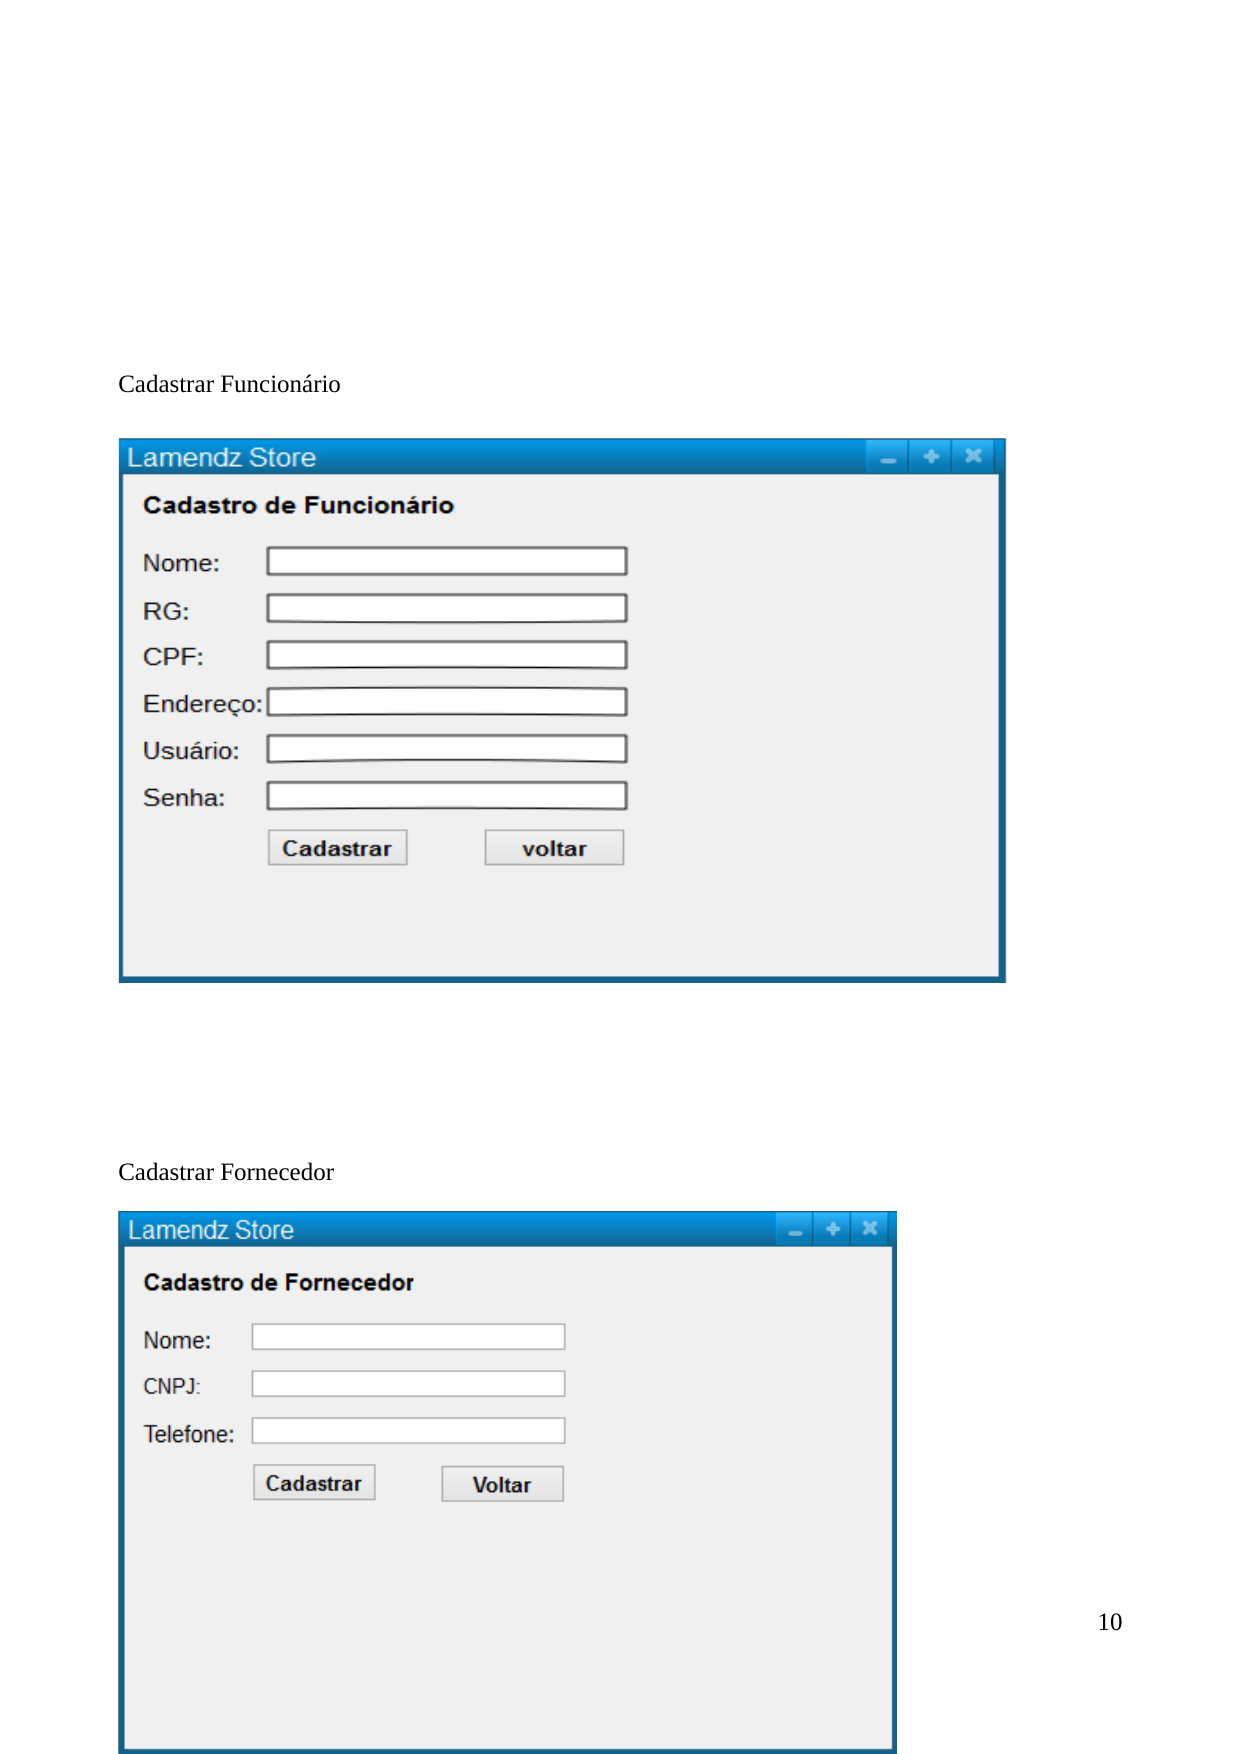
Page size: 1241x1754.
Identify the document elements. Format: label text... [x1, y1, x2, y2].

subtitle Cadastrar Funcionário [118, 369, 1122, 398]
picture [118, 437, 1008, 983]
picture [117, 1211, 897, 1754]
picture [852, 1211, 888, 1235]
picture [814, 1211, 850, 1235]
picture [777, 1211, 812, 1235]
subtitle Cadastrar Fornecedor [118, 1157, 1122, 1185]
